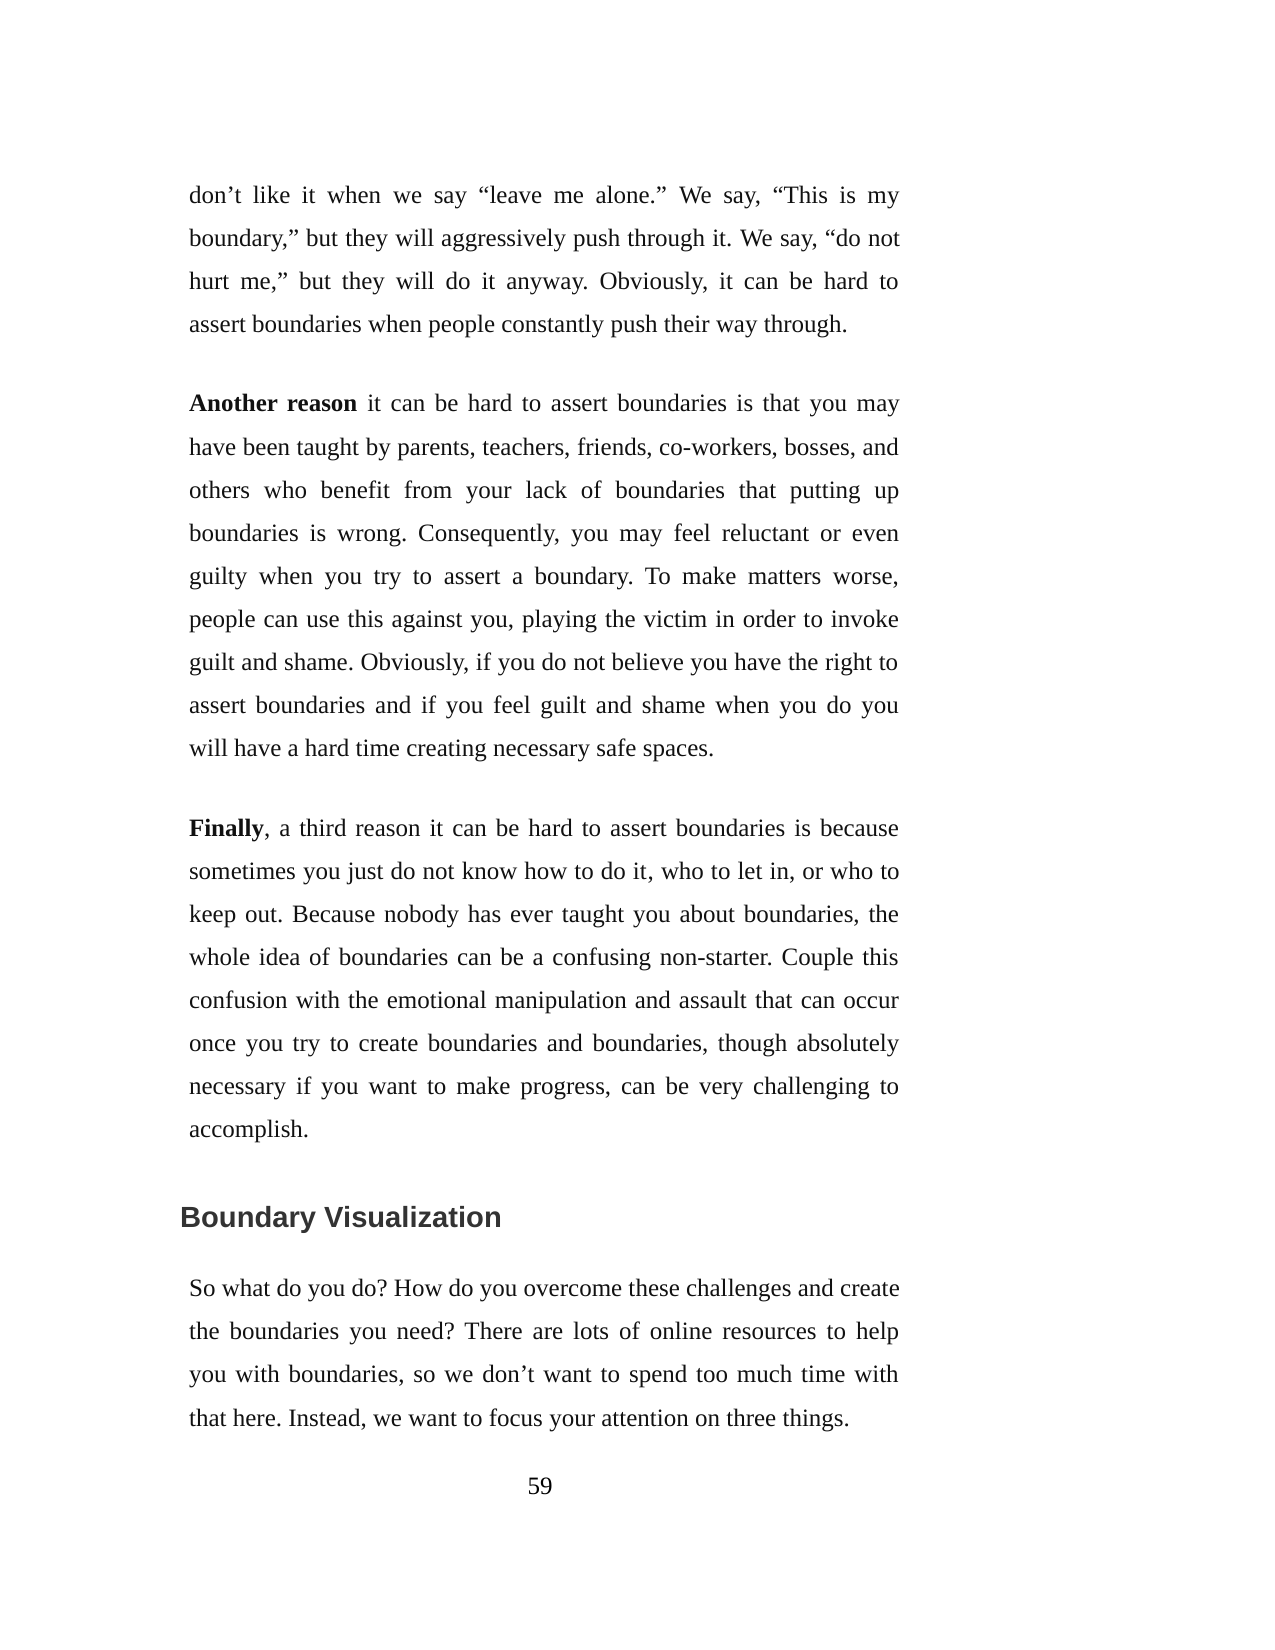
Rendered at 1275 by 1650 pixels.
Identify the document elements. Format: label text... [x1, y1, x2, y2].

subtitle Boundary Visualization [180, 1200, 900, 1233]
text So what do you do? How do you overcome these challenges and create the boundaries you need? There are lots of online resources to help you with boundaries, so we don’t want to spend too much time with that here. Instead, we want to focus your attention on three things. [189, 1273, 900, 1431]
text don’t like it when we say “leave me alone.” We say, “This is my boundary,” but they will aggressively push through it. We say, “do not hurt me,” but they will do it anyway. Obviously, it can be hard to assert boundaries when people constantly push their way through. [189, 180, 900, 338]
text Finally, a third reason it can be hard to assert boundaries is because sometimes you just do not know how to do it, who to let in, or who to keep out. Because nobody has ever taught you about boundaries, the whole idea of boundaries can be a confusing non-starter. Couple this confusion with the emotional manipulation and assault that can occur once you try to create boundaries and boundaries, though absolutely necessary if you want to make progress, can be very challenging to accomplish. [189, 813, 900, 1143]
text Another reason it can be hard to assert boundaries is that you may have been taught by parents, teachers, friends, co-workers, bosses, and others who benefit from your lack of boundaries that putting up boundaries is wrong. Consequently, you may feel reluctant or even guilty when you try to assert a boundary. To make matters worse, people can use this against you, playing the victim in order to invoke guilt and shame. Obviously, if you do not believe you have the right to assert boundaries and if you feel guilt and shame when you do you will have a hard time creating necessary safe spaces. [189, 388, 900, 762]
